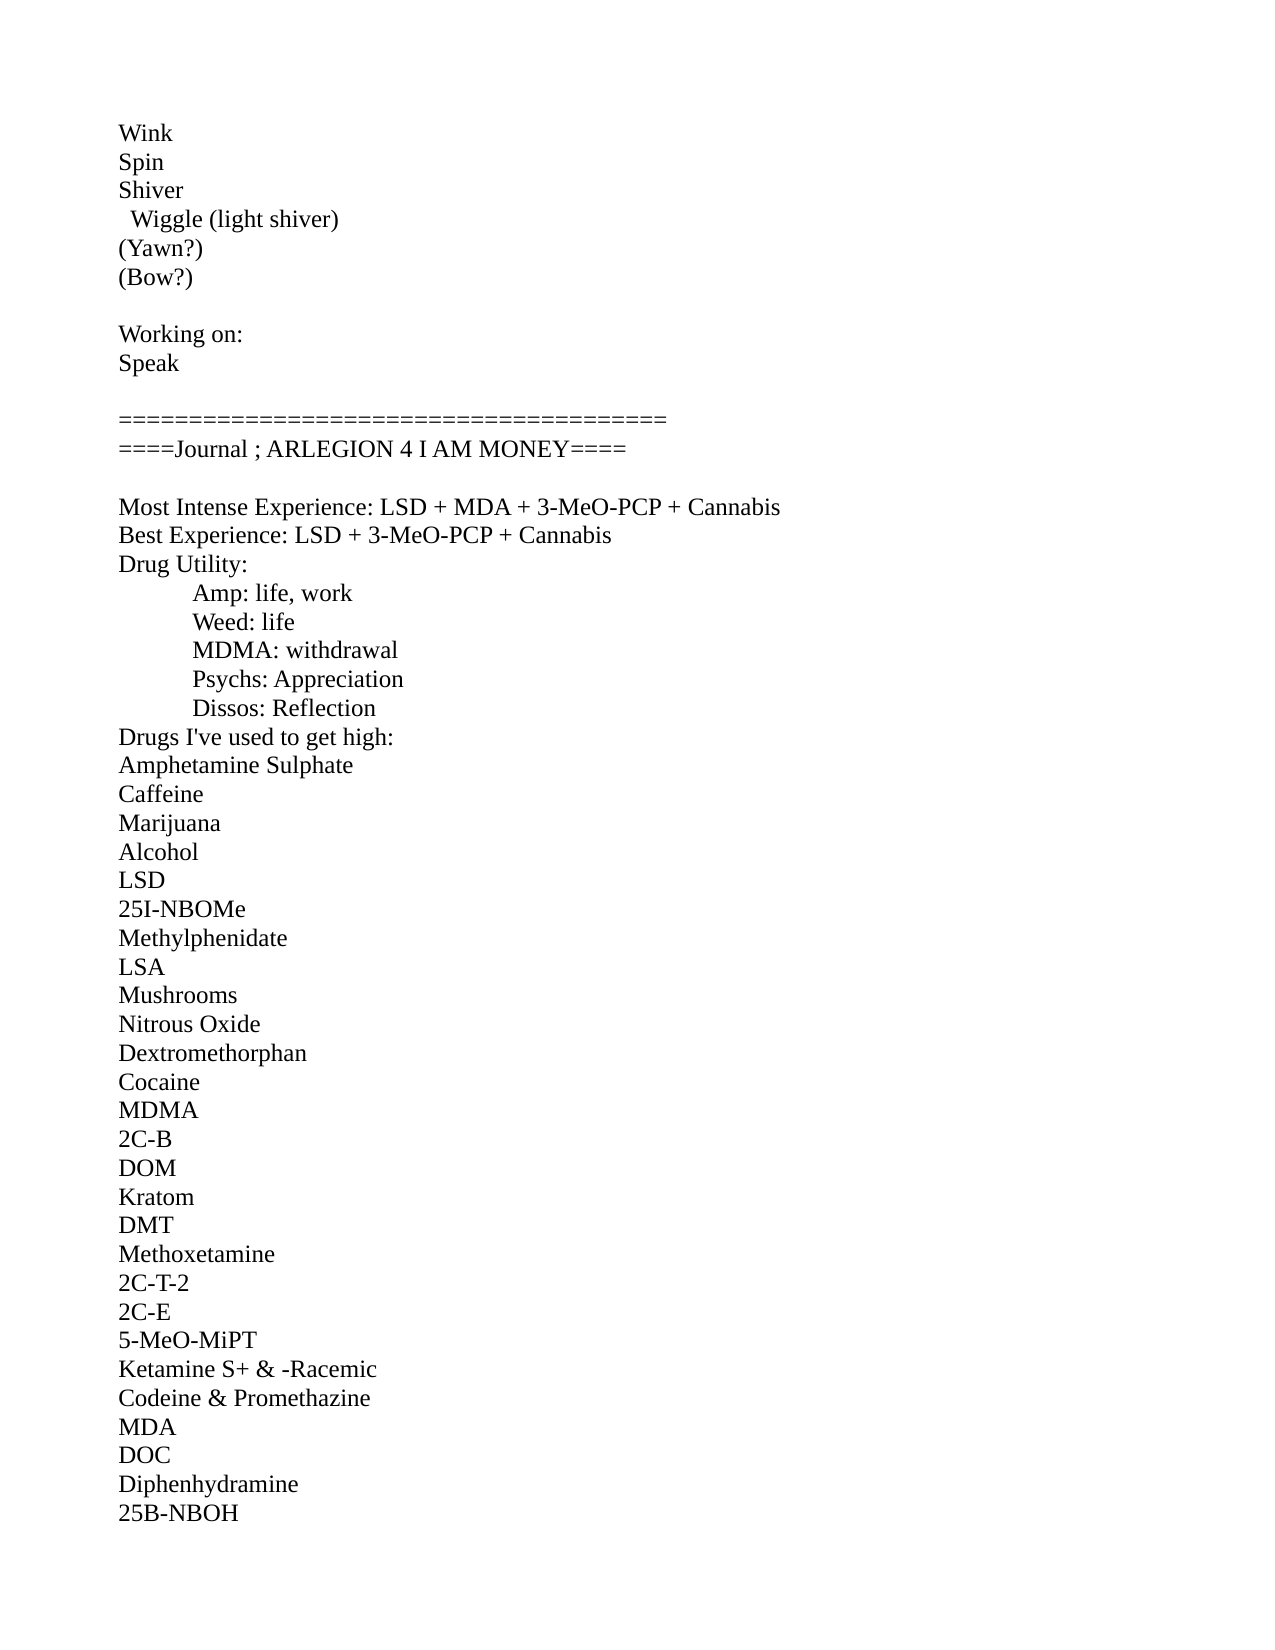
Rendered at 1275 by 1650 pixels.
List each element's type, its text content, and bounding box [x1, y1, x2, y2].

text 25I-NBOMe [118, 894, 1157, 923]
text Working on: [118, 319, 1157, 348]
text Methoxetamine [118, 1239, 1157, 1268]
text Nitrous Oxide [118, 1009, 1157, 1038]
text 2C-E [118, 1297, 1157, 1326]
text DOC [118, 1441, 1157, 1469]
text Ketamine S+ & -Racemic [118, 1354, 1157, 1383]
text Diphenhydramine [118, 1469, 1157, 1498]
text Weed: life [118, 607, 1157, 636]
text ====Journal ; ARLEGION 4 I AM MONEY==== [118, 434, 1157, 463]
text Amp: life, work [118, 578, 1157, 607]
text Amphetamine Sulphate [118, 751, 1157, 779]
text Psychs: Appreciation [118, 664, 1157, 693]
text (Yawn?) [118, 233, 1157, 262]
text Methylphenidate [118, 923, 1157, 952]
text 25B-NBOH [118, 1498, 1157, 1527]
text ======================================= [118, 406, 1157, 434]
text Most Intense Experience: LSD + MDA + 3-MeO-PCP + Cannabis [118, 492, 1157, 521]
text MDMA: withdrawal [118, 636, 1157, 664]
text Kratom [118, 1182, 1157, 1211]
text 2C-B [118, 1124, 1157, 1153]
text Cocaine [118, 1067, 1157, 1096]
text DMT [118, 1211, 1157, 1239]
text Speak [118, 348, 1157, 377]
text Wink [118, 118, 1157, 147]
text Shiver [118, 176, 1157, 204]
text 5-MeO-MiPT [118, 1326, 1157, 1354]
text LSD [118, 866, 1157, 894]
text MDA [118, 1412, 1157, 1441]
text Drug Utility: [118, 549, 1157, 578]
text LSA [118, 952, 1157, 981]
text Caffeine [118, 779, 1157, 808]
text (Bow?) [118, 262, 1157, 291]
text Drugs I've used to get high: [118, 722, 1157, 751]
text Best Experience: LSD + 3-MeO-PCP + Cannabis [118, 521, 1157, 549]
text 2C-T-2 [118, 1268, 1157, 1297]
text Spin [118, 147, 1157, 176]
text Dissos: Reflection [118, 693, 1157, 722]
text Alcohol [118, 837, 1157, 866]
text Dextromethorphan [118, 1038, 1157, 1067]
text Mushrooms [118, 981, 1157, 1009]
text Marijuana [118, 808, 1157, 837]
text DOM [118, 1153, 1157, 1182]
text Wiggle (light shiver) [118, 204, 1157, 233]
text MDMA [118, 1096, 1157, 1124]
text Codeine & Promethazine [118, 1383, 1157, 1412]
